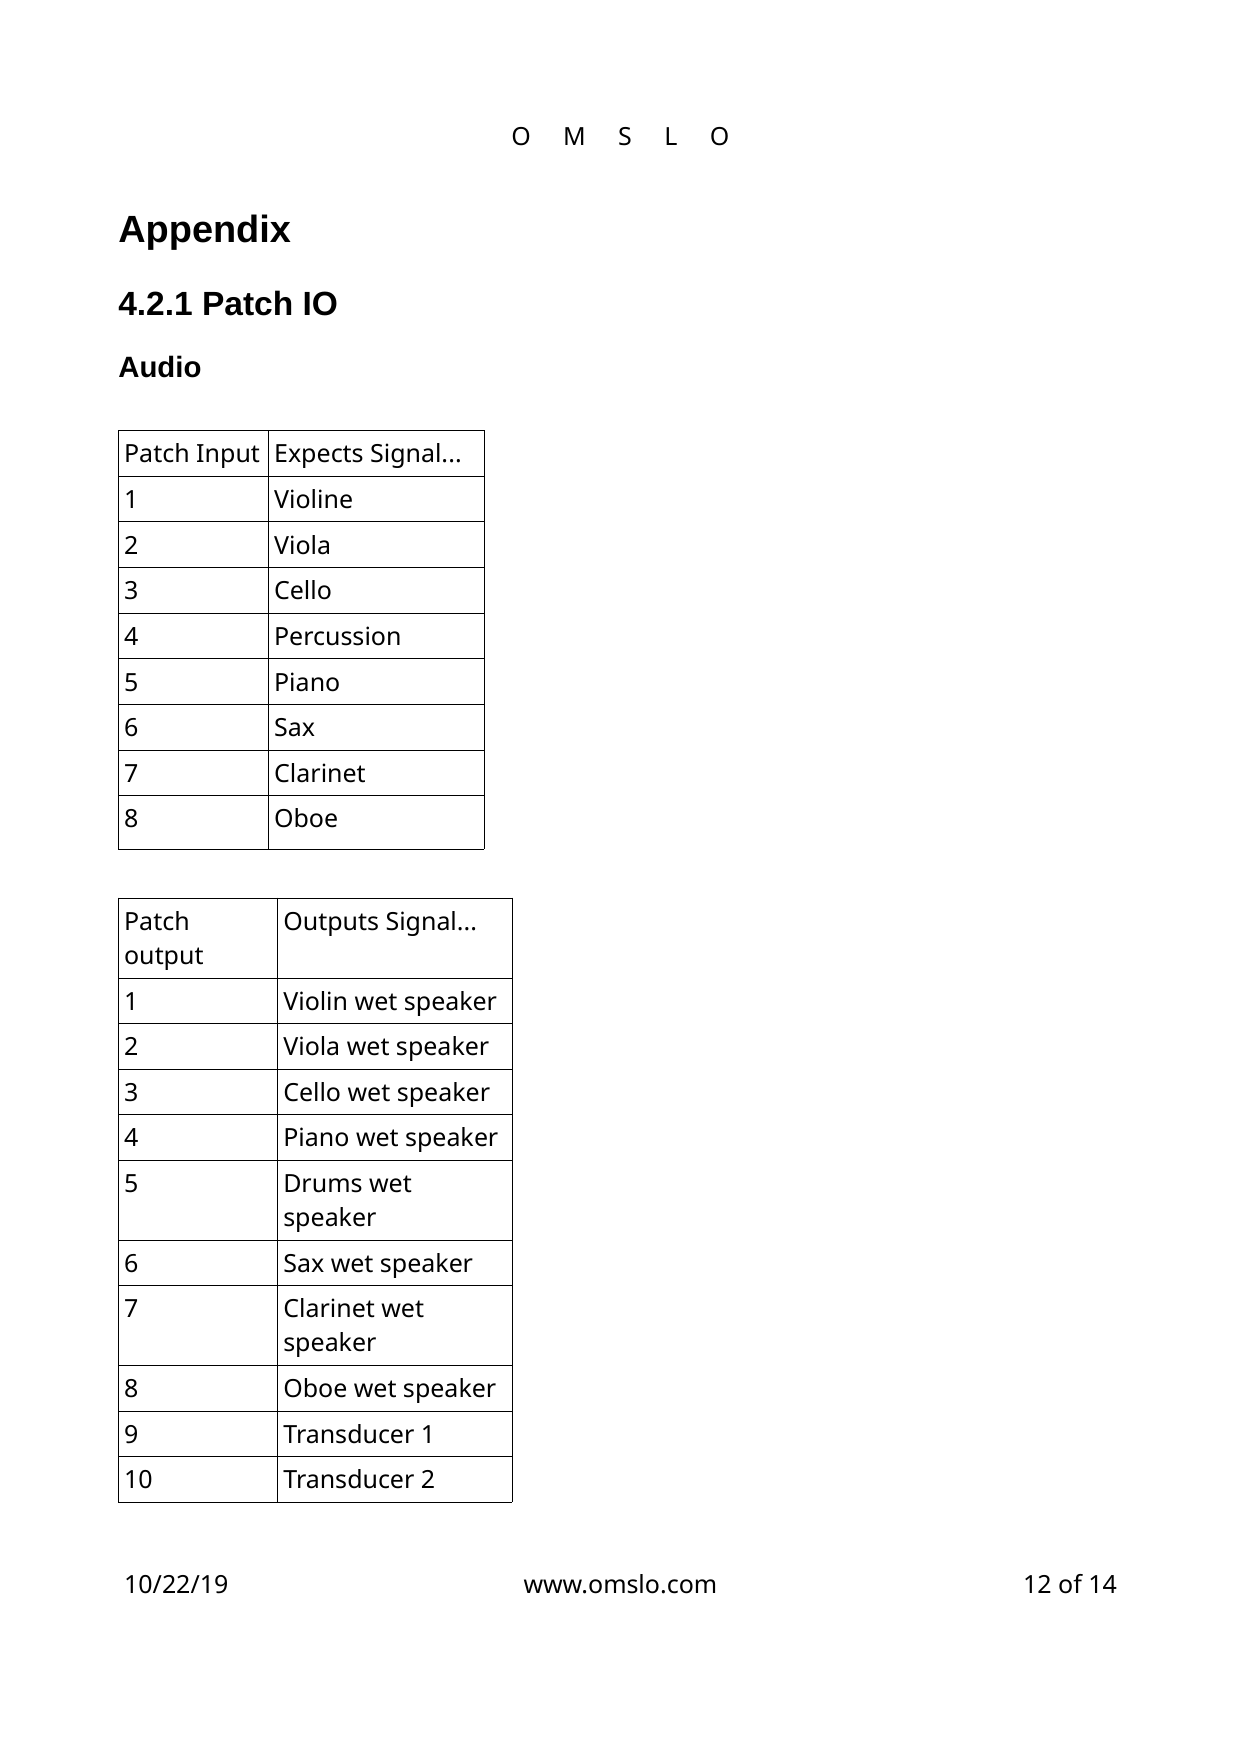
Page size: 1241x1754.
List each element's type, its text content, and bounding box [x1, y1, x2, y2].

table_cell 3 [119, 568, 268, 613]
table_cell Violin wet speaker [278, 979, 512, 1023]
table_cell 4 [119, 1115, 277, 1160]
table_cell Clarinet [269, 751, 484, 795]
table_cell 1 [119, 979, 277, 1023]
table_cell 7 [119, 751, 268, 795]
table_cell 4 [119, 614, 268, 658]
table_cell 8 [119, 796, 268, 848]
table_cell 2 [119, 1024, 277, 1069]
table_cell 5 [119, 1161, 277, 1239]
table_cell Drums wet speaker [278, 1161, 512, 1239]
table_cell Sax [269, 705, 484, 749]
table_cell Clarinet wet speaker [278, 1286, 512, 1365]
table_cell Cello wet speaker [278, 1070, 512, 1114]
table_header Patch Input [119, 431, 268, 476]
table_cell Piano wet speaker [278, 1115, 512, 1160]
table_cell Viola wet speaker [278, 1024, 512, 1069]
table_cell 3 [119, 1070, 277, 1114]
table_cell 6 [119, 705, 268, 749]
table_header Outputs Signal... [278, 899, 512, 977]
table_cell Oboe [269, 796, 484, 848]
table_cell Sax wet speaker [278, 1241, 512, 1285]
subtitle Appendix [118, 207, 1122, 251]
table_cell 1 [119, 477, 268, 521]
table_cell 6 [119, 1241, 277, 1285]
table_cell Viola [269, 522, 484, 567]
table_cell Transducer 2 [278, 1457, 512, 1502]
table_header Patch output [119, 899, 277, 977]
table_header Expects Signal... [269, 431, 484, 476]
subtitle Audio [118, 350, 1122, 384]
table_cell 2 [119, 522, 268, 567]
table_cell Transducer 1 [278, 1412, 512, 1456]
table_cell Percussion [269, 614, 484, 658]
table_cell 10 [119, 1457, 277, 1502]
table_cell Oboe wet speaker [278, 1366, 512, 1411]
table_cell Cello [269, 568, 484, 613]
table_cell Piano [269, 659, 484, 704]
table_cell 7 [119, 1286, 277, 1365]
table_cell 5 [119, 659, 268, 704]
table_cell 9 [119, 1412, 277, 1456]
table_cell Violine [269, 477, 484, 521]
subtitle 4.2.1 Patch IO [118, 284, 1122, 323]
table_cell 8 [119, 1366, 277, 1411]
